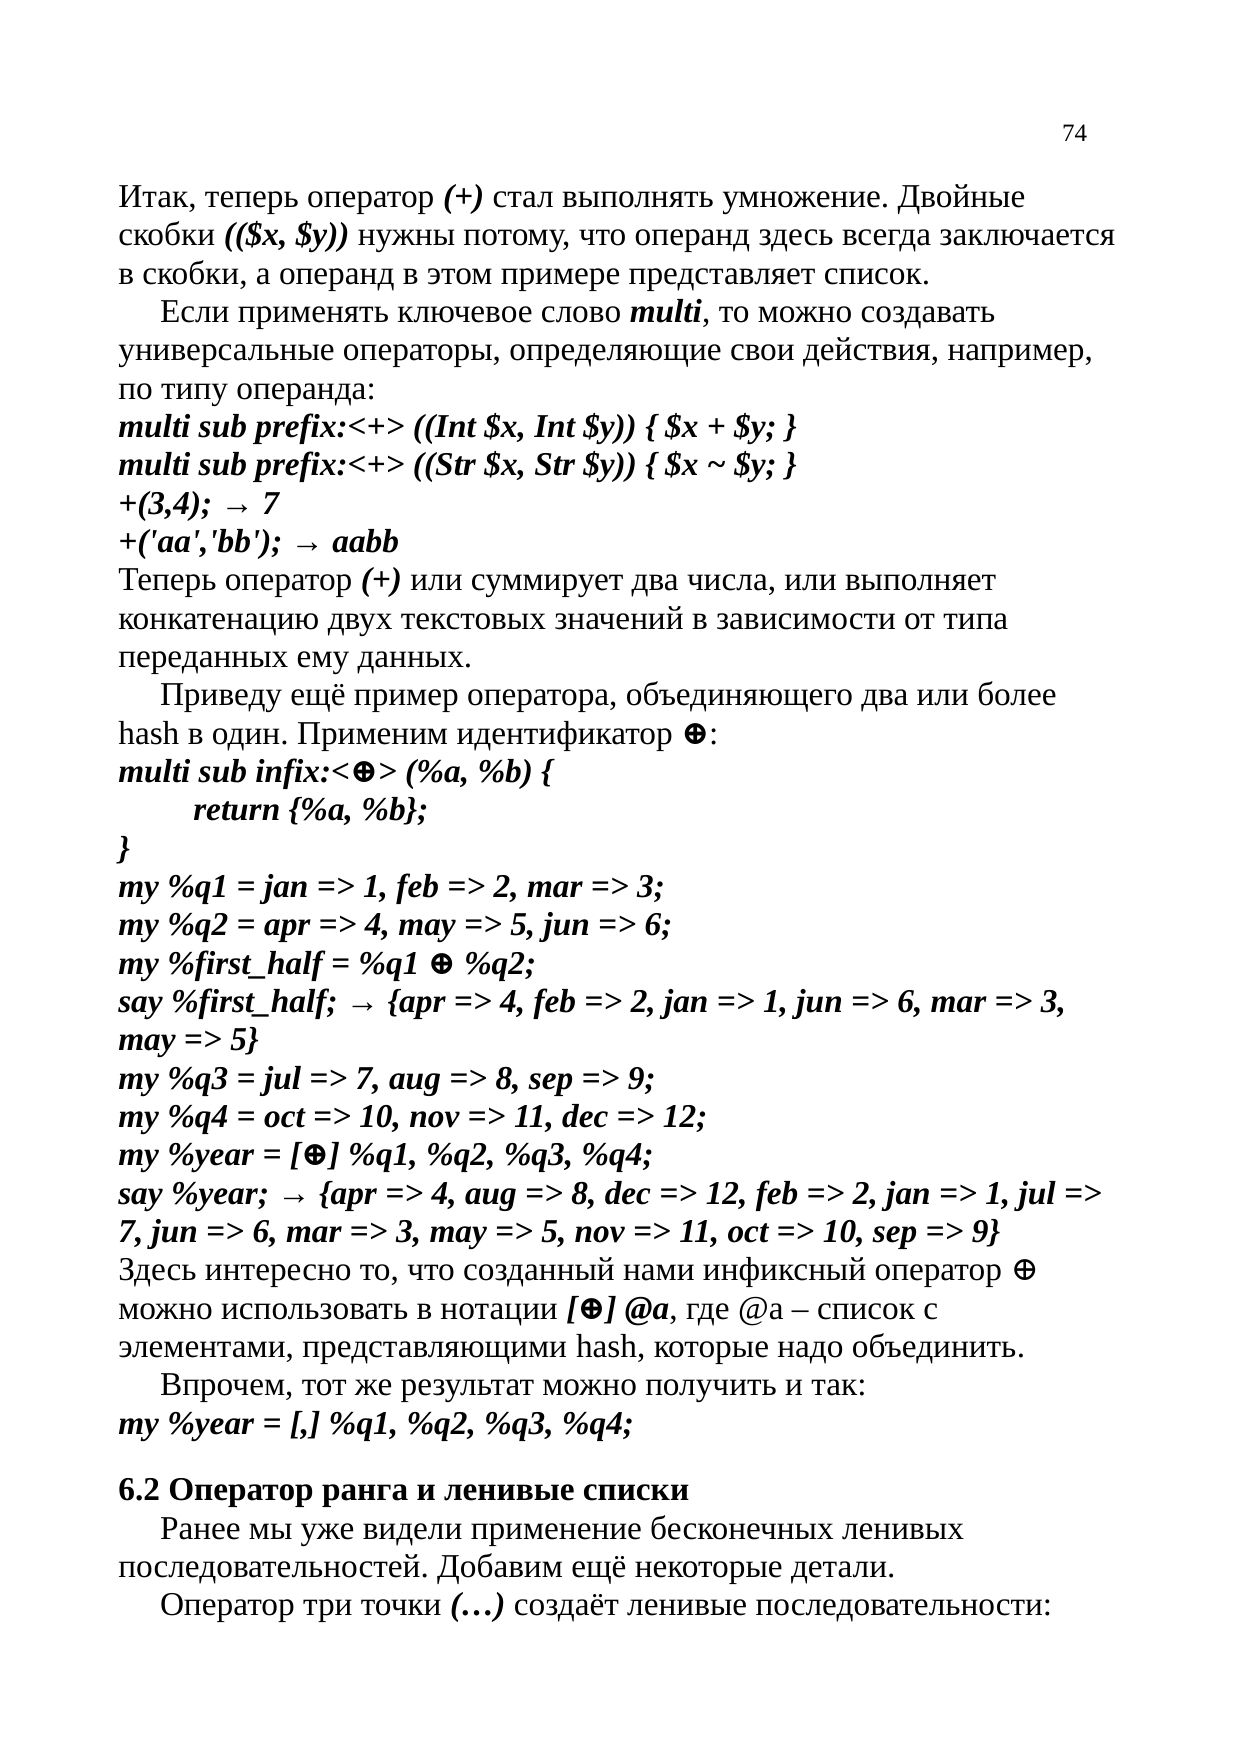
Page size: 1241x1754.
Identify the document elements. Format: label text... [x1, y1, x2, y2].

text my %q3 = jul => 7, aug => 8, sep => 9; [118, 1058, 1122, 1096]
text multi sub prefix:<+> ((Int $x, Int $y)) { $x + $y; } [118, 406, 1122, 445]
text Теперь оператор (+) или суммирует два числа, или выполняет конкатенацию двух текстовых значений в зависимости от типа переданных ему данных. [118, 560, 1122, 675]
text my %first_half = %q1 ⊕ %q2; [118, 943, 1122, 981]
text my %q2 = apr => 4, may => 5, jun => 6; [118, 905, 1122, 943]
text 6.2 Оператор ранга и ленивые списки [118, 1470, 1122, 1508]
text say %first_half; → {apr => 4, feb => 2, jan => 1, jun => 6, mar => 3, may => 5} [118, 981, 1122, 1058]
text multi sub infix:<⊕> (%a, %b) { [118, 751, 1122, 790]
text my %year = [⊕] %q1, %q2, %q3, %q4; [118, 1135, 1122, 1173]
text +(3,4); → 7 [118, 483, 1122, 521]
text my %q1 = jan => 1, feb => 2, mar => 3; [118, 866, 1122, 905]
text Приведу ещё пример оператора, объединяющего два или более hash в один. Применим идентификатор ⊕: [118, 675, 1122, 751]
text Итак, теперь оператор (+) стал выполнять умножение. Двойные скобки (($x, $y)) нужны потому, что операнд здесь всегда заключается в скобки, а операнд в этом примере представляет список. [118, 176, 1122, 291]
text multi sub prefix:<+> ((Str $x, Str $y)) { $x ~ $y; } [118, 445, 1122, 483]
text Если применять ключевое слово multi, то можно создавать универсальные операторы, определяющие свои действия, например, по типу операнда: [118, 291, 1122, 406]
text } [118, 828, 1122, 866]
text my %q4 = oct => 10, nov => 11, dec => 12; [118, 1096, 1122, 1135]
text say %year; → {apr => 4, aug => 8, dec => 12, feb => 2, jan => 1, jul => 7, jun => 6, mar => 3, may => 5, nov => 11, oct => 10, sep => 9} [118, 1173, 1122, 1250]
text return {%a, %b}; [118, 790, 1122, 828]
text my %year = [,] %q1, %q2, %q3, %q4; [118, 1403, 1122, 1441]
text Оператор три точки (…) создаёт ленивые последовательности: [118, 1585, 1122, 1623]
text Ранее мы уже видели применение бесконечных ленивых последовательностей. Добавим ещё некоторые детали. [118, 1508, 1122, 1585]
text Здесь интересно то, что созданный нами инфиксный оператор ⊕ можно использовать в нотации [⊕] @a, где @a – список с элементами, представляющими hash, которые надо объединить. [118, 1250, 1122, 1365]
text Впрочем, тот же результат можно получить и так: [118, 1365, 1122, 1403]
text +('aa','bb'); → aabb [118, 521, 1122, 560]
